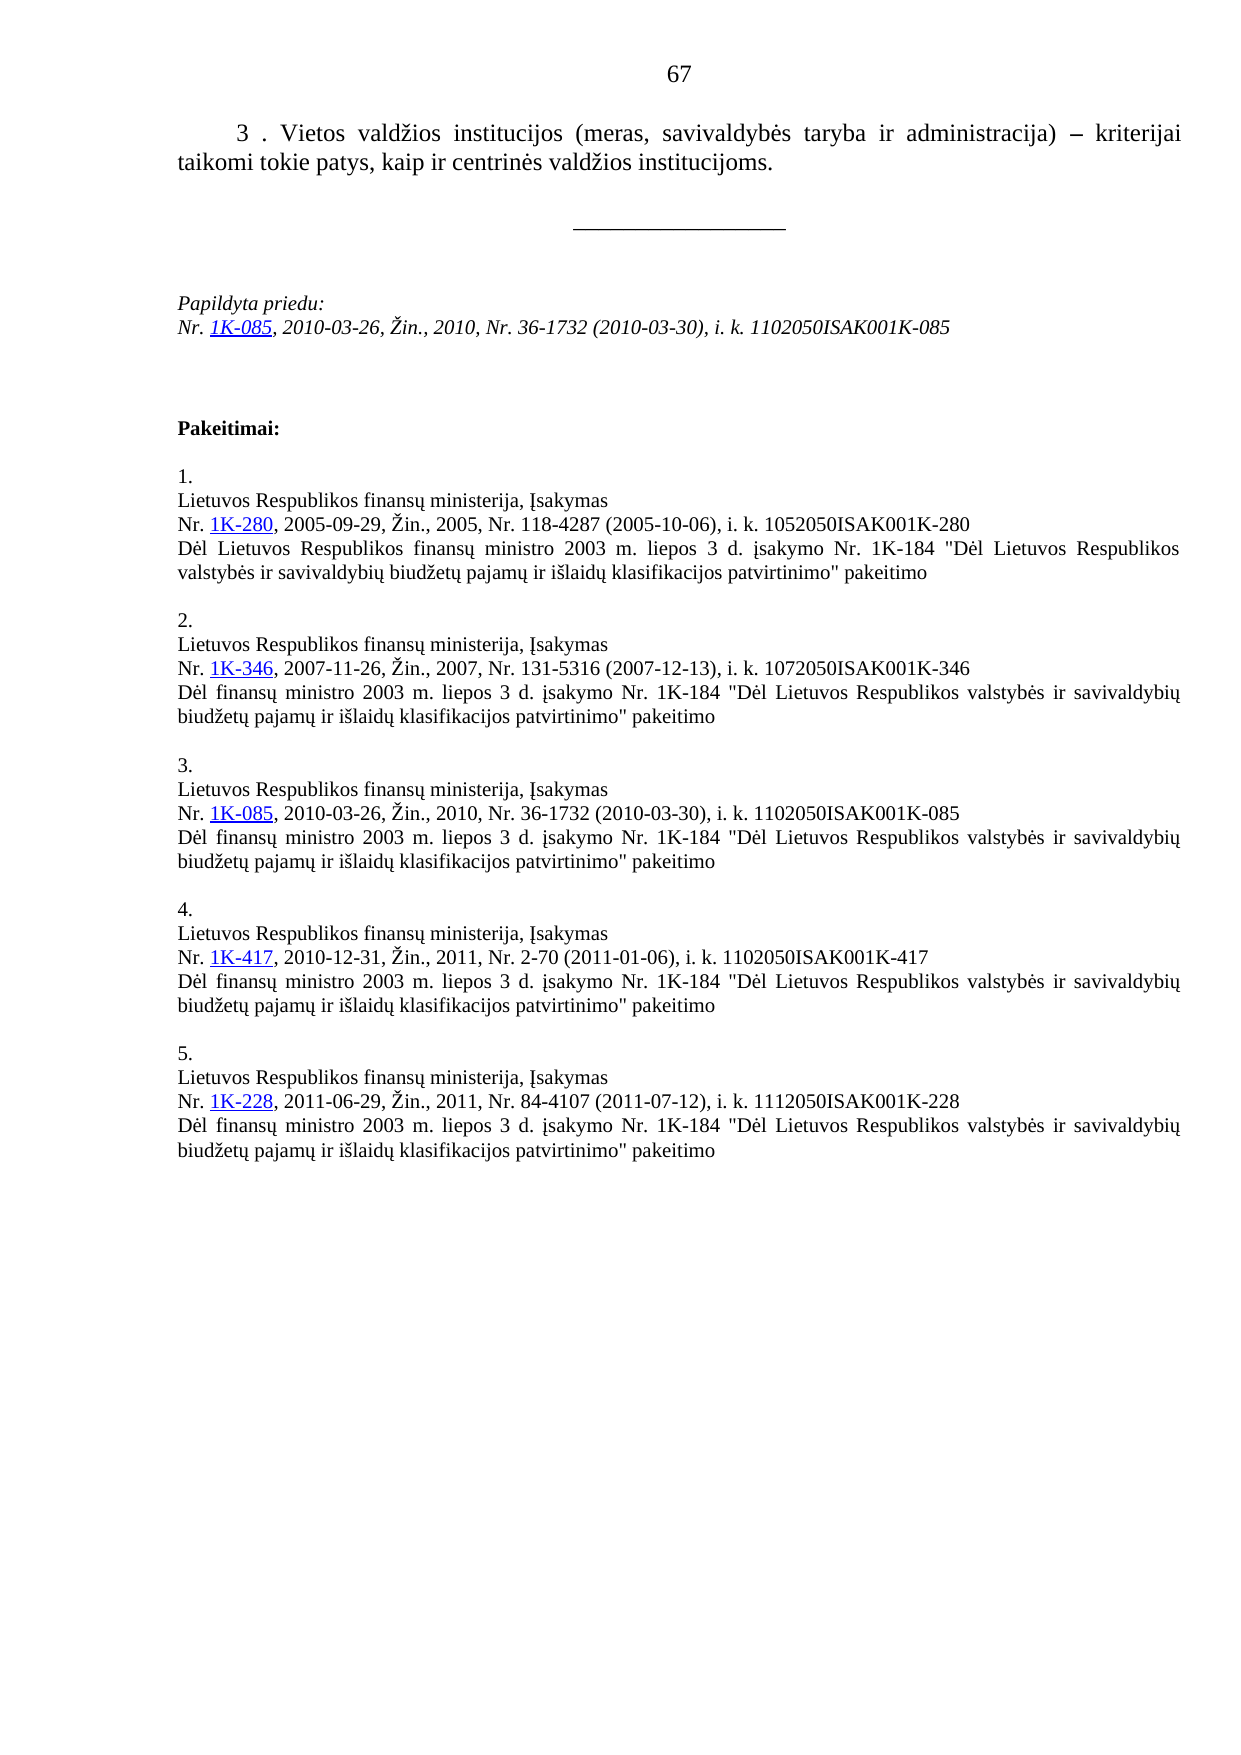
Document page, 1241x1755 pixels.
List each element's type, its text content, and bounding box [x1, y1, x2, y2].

text Nr. 1K-346, 2007-11-26, Žin., 2007, Nr. 131-5316 (2007-12-13), i. k. 1072050ISAK001K-346 [177, 656, 1181, 680]
text Lietuvos Respublikos finansų ministerija, Įsakymas [177, 632, 1181, 656]
text Dėl Lietuvos Respublikos finansų ministro 2003 m. liepos 3 d. įsakymo Nr. 1K-184 "Dėl Lietuvos Respublikos valstybės ir savivaldybių biudžetų pajamų ir išlaidų klasifikacijos patvirtinimo" pakeitimo [177, 536, 1181, 584]
text Nr. 1K-085, 2010-03-26, Žin., 2010, Nr. 36-1732 (2010-03-30), i. k. 1102050ISAK001K-085 [177, 315, 1181, 339]
text Papildyta priedu: [177, 291, 1181, 315]
text 3. [177, 752, 1181, 777]
text Dėl finansų ministro 2003 m. liepos 3 d. įsakymo Nr. 1K-184 "Dėl Lietuvos Respublikos valstybės ir savivaldybių biudžetų pajamų ir išlaidų klasifikacijos patvirtinimo" pakeitimo [177, 680, 1181, 728]
text 5. [177, 1041, 1181, 1065]
text Dėl finansų ministro 2003 m. liepos 3 d. įsakymo Nr. 1K-184 "Dėl Lietuvos Respublikos valstybės ir savivaldybių biudžetų pajamų ir išlaidų klasifikacijos patvirtinimo" pakeitimo [177, 969, 1181, 1017]
text Nr. 1K-280, 2005-09-29, Žin., 2005, Nr. 118-4287 (2005-10-06), i. k. 1052050ISAK001K-280 [177, 512, 1181, 536]
text Nr. 1K-085, 2010-03-26, Žin., 2010, Nr. 36-1732 (2010-03-30), i. k. 1102050ISAK001K-085 [177, 801, 1181, 825]
text _________________ [177, 204, 1181, 233]
text 1. [177, 464, 1181, 488]
text 2. [177, 608, 1181, 632]
text Nr. 1K-228, 2011-06-29, Žin., 2011, Nr. 84-4107 (2011-07-12), i. k. 1112050ISAK001K-228 [177, 1089, 1181, 1113]
text Pakeitimai: [177, 416, 1181, 440]
text Lietuvos Respublikos finansų ministerija, Įsakymas [177, 777, 1181, 801]
text 3 . Vietos valdžios institucijos (meras, savivaldybės taryba ir administracija) – kriterijai taikomi tokie patys, kaip ir centrinės valdžios institucijoms. [177, 118, 1181, 176]
text Lietuvos Respublikos finansų ministerija, Įsakymas [177, 921, 1181, 945]
text Lietuvos Respublikos finansų ministerija, Įsakymas [177, 488, 1181, 512]
text Dėl finansų ministro 2003 m. liepos 3 d. įsakymo Nr. 1K-184 "Dėl Lietuvos Respublikos valstybės ir savivaldybių biudžetų pajamų ir išlaidų klasifikacijos patvirtinimo" pakeitimo [177, 825, 1181, 873]
text Lietuvos Respublikos finansų ministerija, Įsakymas [177, 1065, 1181, 1089]
text Nr. 1K-417, 2010-12-31, Žin., 2011, Nr. 2-70 (2011-01-06), i. k. 1102050ISAK001K-417 [177, 945, 1181, 969]
text 4. [177, 897, 1181, 921]
text Dėl finansų ministro 2003 m. liepos 3 d. įsakymo Nr. 1K-184 "Dėl Lietuvos Respublikos valstybės ir savivaldybių biudžetų pajamų ir išlaidų klasifikacijos patvirtinimo" pakeitimo [177, 1113, 1181, 1162]
